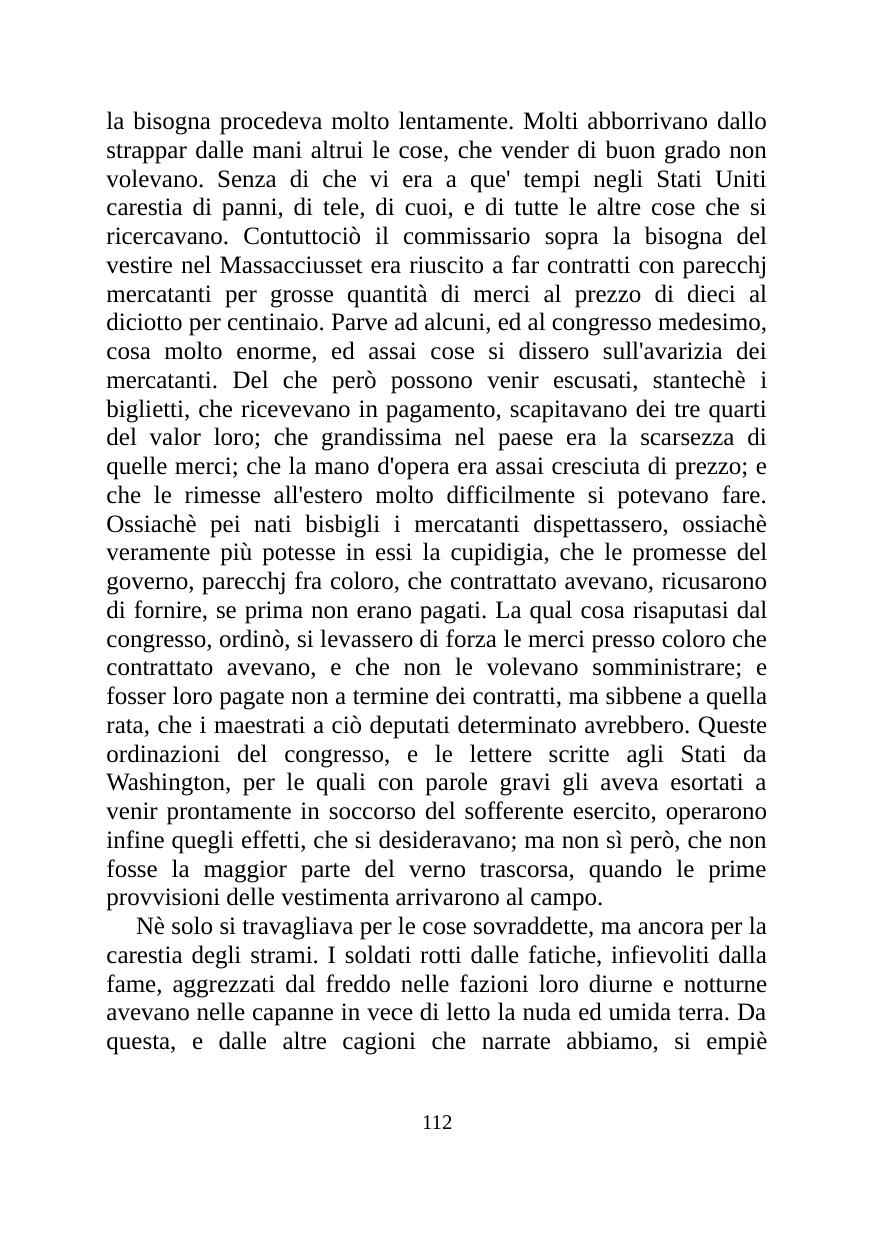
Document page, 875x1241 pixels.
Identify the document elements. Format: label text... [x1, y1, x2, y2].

text Nè solo si travagliava per le cose sovraddette, ma ancora per la carestia degli strami. I soldati rotti dalle fatiche, infievoliti dalla fame, aggrezzati dal freddo nelle fazioni loro diurne e notturne avevano nelle capanne in vece di letto la nuda ed umida terra. Da questa, e dalle altre cagioni che narrate abbiamo, si empiè [106, 911, 768, 1055]
text la bisogna procedeva molto lentamente. Molti abborrivano dallo strappar dalle mani altrui le cose, che vender di buon grado non volevano. Senza di che vi era a que' tempi negli Stati Uniti carestia di panni, di tele, di cuoi, e di tutte le altre cose che si ricercavano. Contuttociò il commissario sopra la bisogna del vestire nel Massacciusset era riuscito a far contratti con parecchj mercatanti per grosse quantità di merci al prezzo di dieci al diciotto per centinaio. Parve ad alcuni, ed al congresso medesimo, cosa molto enorme, ed assai cose si dissero sull'avarizia dei mercatanti. Del che però possono venir escusati, stantechè i biglietti, che ricevevano in pagamento, scapitavano dei tre quarti del valor loro; che grandissima nel paese era la scarsezza di quelle merci; che la mano d'opera era assai cresciuta di prezzo; e che le rimesse all'estero molto difficilmente si potevano fare. Ossiachè pei nati bisbigli i mercatanti dispettassero, ossiachè veramente più potesse in essi la cupidigia, che le promesse del governo, parecchj fra coloro, che contrattato avevano, ricusarono di fornire, se prima non erano pagati. La qual cosa risaputasi dal congresso, ordinò, si levassero di forza le merci presso coloro che contrattato avevano, e che non le volevano somministrare; e fosser loro pagate non a termine dei contratti, ma sibbene a quella rata, che i maestrati a ciò deputati determinato avrebbero. Queste ordinazioni del congresso, e le lettere scritte agli Stati da Washington, per le quali con parole gravi gli aveva esortati a venir prontamente in soccorso del sofferente esercito, operarono infine quegli effetti, che si desideravano; ma non sì però, che non fosse la maggior parte del verno trascorsa, quando le prime provvisioni delle vestimenta arrivarono al campo. [106, 106, 768, 911]
